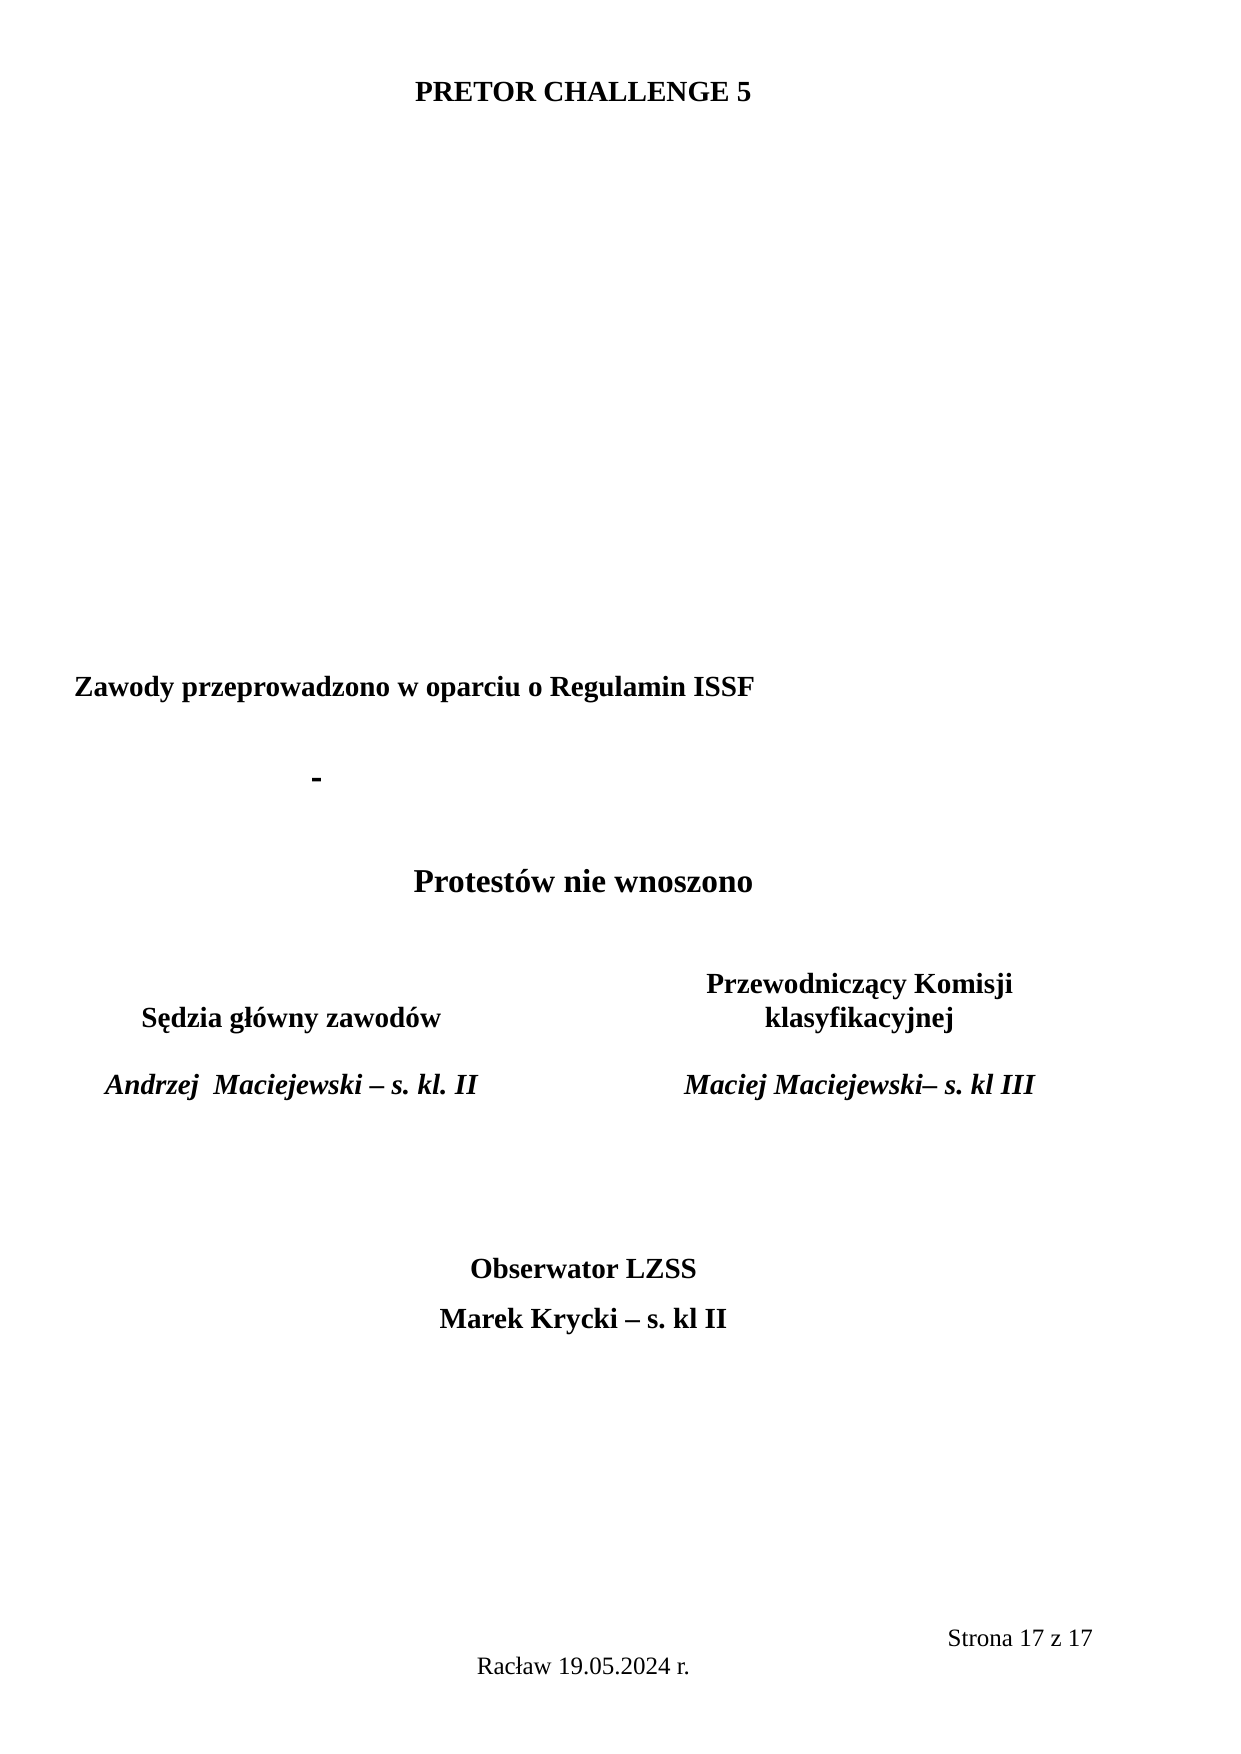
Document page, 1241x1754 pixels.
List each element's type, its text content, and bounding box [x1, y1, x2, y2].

text Zawody przeprowadzono w oparciu o Regulamin ISSF [74, 669, 1093, 703]
table_cell Andrzej Maciejewski – s. kl. II [0, 1067, 623, 1101]
text Marek Krycki – s. kl II [74, 1301, 1093, 1335]
table_header Przewodniczący Komisji klasyfikacyjnej [623, 966, 1096, 1067]
table_cell Maciej Maciejewski– s. kl III [623, 1067, 1096, 1101]
table_header Sędzia główny zawodów [0, 966, 623, 1067]
text Protestów nie wnoszono [74, 861, 1093, 899]
text Obserwator LZSS [74, 1251, 1093, 1285]
